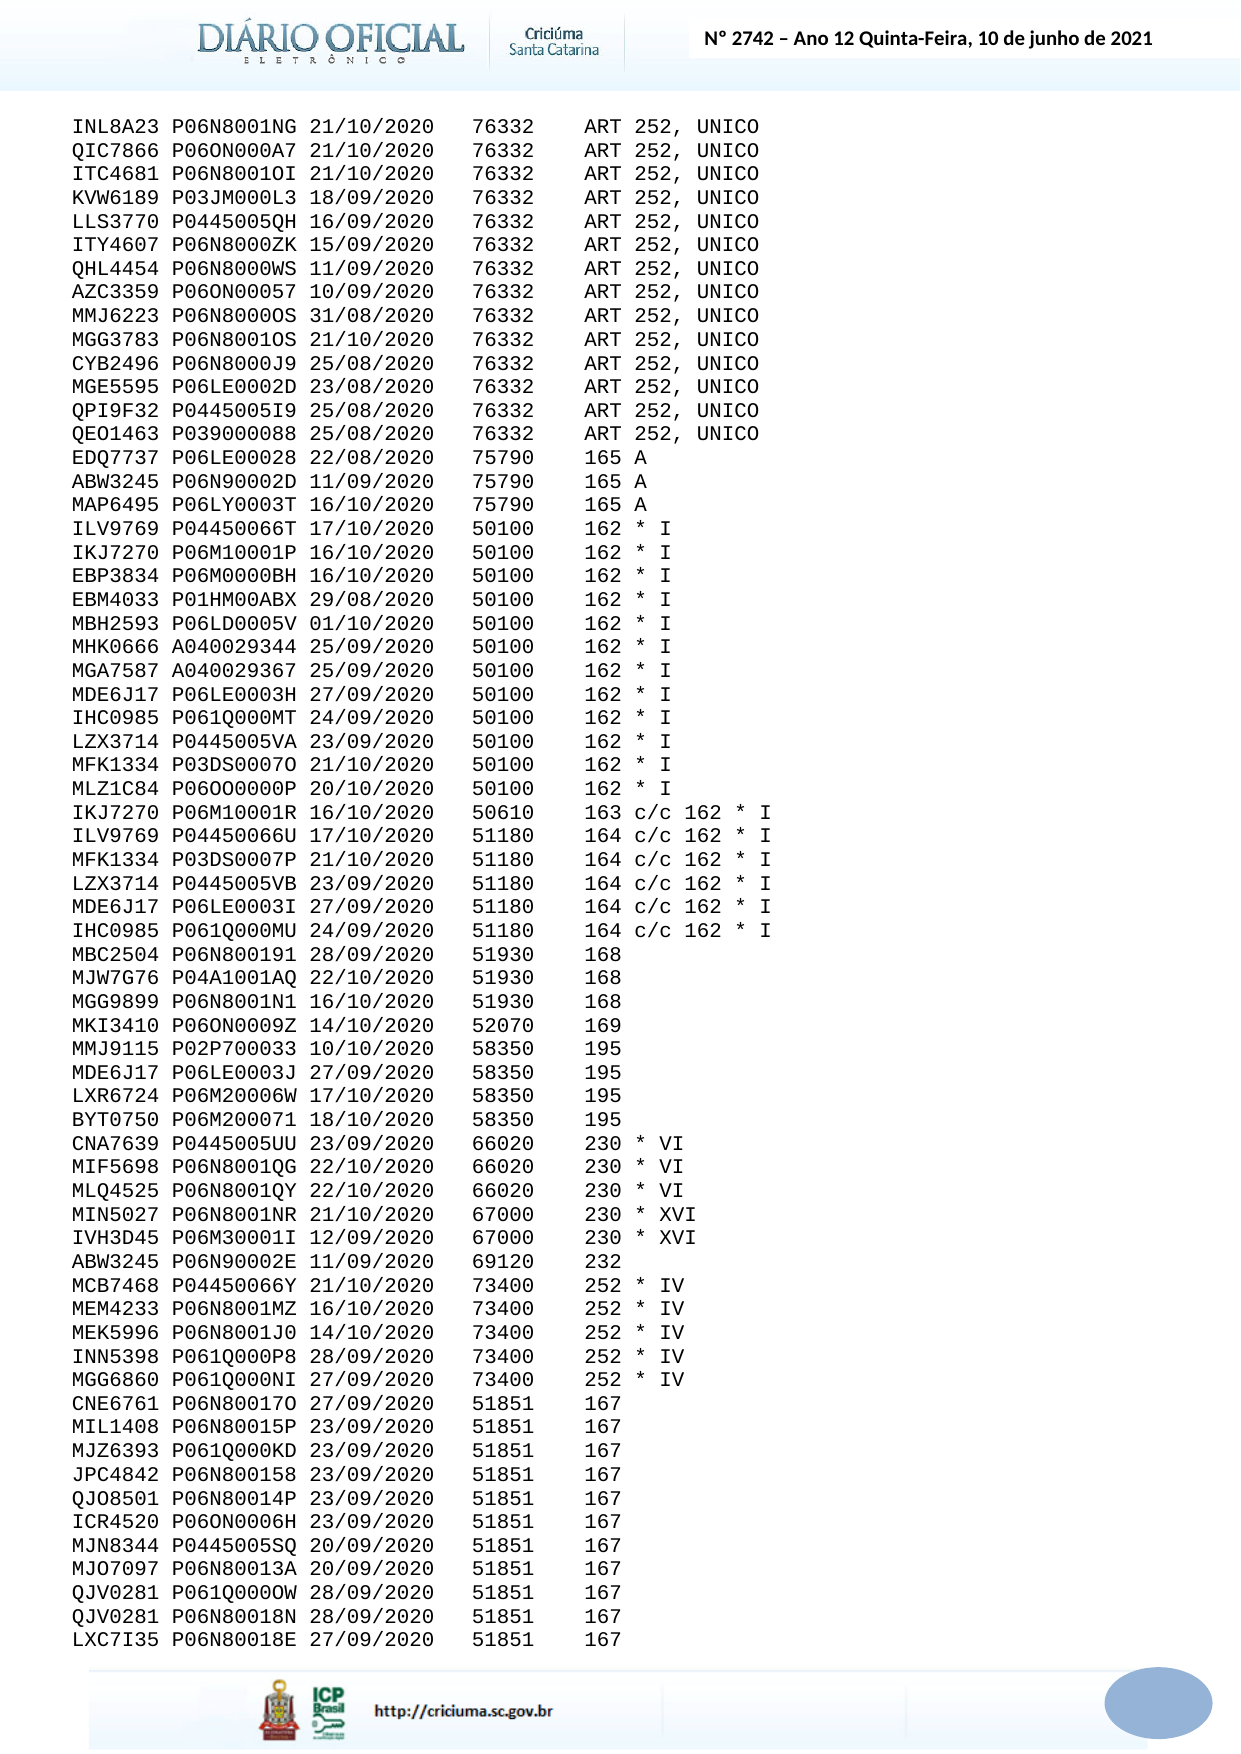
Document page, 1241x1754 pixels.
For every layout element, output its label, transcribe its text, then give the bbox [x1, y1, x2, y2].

text AZC3359 P06ON00057 10/09/2020 76332 ART 252, UNICO [59, 282, 1181, 305]
text LZX3714 P0445005VA 23/09/2020 50100 162 * I [59, 731, 1181, 754]
text ITC4681 P06N8001OI 21/10/2020 76332 ART 252, UNICO [59, 163, 1181, 187]
text QEO1463 P039000088 25/08/2020 76332 ART 252, UNICO [59, 423, 1181, 447]
text IKJ7270 P06M10001P 16/10/2020 50100 162 * I [59, 542, 1181, 565]
text INL8A23 P06N8001NG 21/10/2020 76332 ART 252, UNICO [59, 116, 1181, 140]
text QJO8501 P06N80014P 23/09/2020 51851 167 [59, 1487, 1181, 1511]
text CNA7639 P0445005UU 23/09/2020 66020 230 * VI [59, 1133, 1181, 1156]
text EDQ7737 P06LE00028 22/08/2020 75790 165 A [59, 447, 1181, 471]
text MLQ4525 P06N8001QY 22/10/2020 66020 230 * VI [59, 1180, 1181, 1204]
text MKI3410 P06ON0009Z 14/10/2020 52070 169 [59, 1014, 1181, 1038]
text ITY4607 P06N8000ZK 15/09/2020 76332 ART 252, UNICO [59, 234, 1181, 258]
text LLS3770 P0445005QH 16/09/2020 76332 ART 252, UNICO [59, 211, 1181, 234]
text QJV0281 P06N80018N 28/09/2020 51851 167 [59, 1606, 1181, 1629]
text MIL1408 P06N80015P 23/09/2020 51851 167 [59, 1417, 1181, 1440]
text MJW7G76 P04A1001AQ 22/10/2020 51930 168 [59, 967, 1181, 991]
text EBM4033 P01HM00ABX 29/08/2020 50100 162 * I [59, 589, 1181, 613]
text MEK5996 P06N8001J0 14/10/2020 73400 252 * IV [59, 1322, 1181, 1346]
text MDE6J17 P06LE0003J 27/09/2020 58350 195 [59, 1062, 1181, 1086]
text MBH2593 P06LD0005V 01/10/2020 50100 162 * I [59, 613, 1181, 636]
text IHC0985 P061Q000MT 24/09/2020 50100 162 * I [59, 707, 1181, 731]
text MGA7587 A040029367 25/09/2020 50100 162 * I [59, 660, 1181, 683]
text MDE6J17 P06LE0003H 27/09/2020 50100 162 * I [59, 683, 1181, 707]
text MGG6860 P061Q000NI 27/09/2020 73400 252 * IV [59, 1369, 1181, 1393]
text MEM4233 P06N8001MZ 16/10/2020 73400 252 * IV [59, 1298, 1181, 1322]
text MFK1334 P03DS0007P 21/10/2020 51180 164 c/c 162 * I [59, 849, 1181, 873]
text MGG3783 P06N8001OS 21/10/2020 76332 ART 252, UNICO [59, 329, 1181, 352]
text MGG9899 P06N8001N1 16/10/2020 51930 168 [59, 991, 1181, 1014]
text IVH3D45 P06M30001I 12/09/2020 67000 230 * XVI [59, 1227, 1181, 1251]
text ABW3245 P06N90002E 11/09/2020 69120 232 [59, 1251, 1181, 1275]
text MCB7468 P04450066Y 21/10/2020 73400 252 * IV [59, 1275, 1181, 1298]
text KVW6189 P03JM000L3 18/09/2020 76332 ART 252, UNICO [59, 187, 1181, 211]
text MJO7097 P06N80013A 20/09/2020 51851 167 [59, 1558, 1181, 1582]
text LXR6724 P06M20006W 17/10/2020 58350 195 [59, 1086, 1181, 1109]
text QHL4454 P06N8000WS 11/09/2020 76332 ART 252, UNICO [59, 258, 1181, 282]
text MMJ6223 P06N8000OS 31/08/2020 76332 ART 252, UNICO [59, 305, 1181, 329]
text MHK0666 A040029344 25/09/2020 50100 162 * I [59, 636, 1181, 660]
text MDE6J17 P06LE0003I 27/09/2020 51180 164 c/c 162 * I [59, 896, 1181, 920]
text QJV0281 P061Q000OW 28/09/2020 51851 167 [59, 1582, 1181, 1606]
text MMJ9115 P02P700033 10/10/2020 58350 195 [59, 1038, 1181, 1062]
text MAP6495 P06LY0003T 16/10/2020 75790 165 A [59, 494, 1181, 518]
text LZX3714 P0445005VB 23/09/2020 51180 164 c/c 162 * I [59, 873, 1181, 896]
text MIF5698 P06N8001QG 22/10/2020 66020 230 * VI [59, 1156, 1181, 1180]
text MLZ1C84 P06OO0000P 20/10/2020 50100 162 * I [59, 778, 1181, 802]
text JPC4842 P06N800158 23/09/2020 51851 167 [59, 1464, 1181, 1487]
text INN5398 P061Q000P8 28/09/2020 73400 252 * IV [59, 1346, 1181, 1369]
text IKJ7270 P06M10001R 16/10/2020 50610 163 c/c 162 * I [59, 802, 1181, 825]
text MJN8344 P0445005SQ 20/09/2020 51851 167 [59, 1535, 1181, 1558]
text QPI9F32 P0445005I9 25/08/2020 76332 ART 252, UNICO [59, 400, 1181, 423]
text MBC2504 P06N800191 28/09/2020 51930 168 [59, 944, 1181, 967]
text CYB2496 P06N8000J9 25/08/2020 76332 ART 252, UNICO [59, 352, 1181, 376]
text MJZ6393 P061Q000KD 23/09/2020 51851 167 [59, 1440, 1181, 1464]
text ILV9769 P04450066U 17/10/2020 51180 164 c/c 162 * I [59, 825, 1181, 849]
text EBP3834 P06M0000BH 16/10/2020 50100 162 * I [59, 565, 1181, 589]
text ILV9769 P04450066T 17/10/2020 50100 162 * I [59, 518, 1181, 542]
text ABW3245 P06N90002D 11/09/2020 75790 165 A [59, 471, 1181, 494]
text LXC7I35 P06N80018E 27/09/2020 51851 167 [59, 1629, 1181, 1653]
text IHC0985 P061Q000MU 24/09/2020 51180 164 c/c 162 * I [59, 920, 1181, 944]
text MFK1334 P03DS0007O 21/10/2020 50100 162 * I [59, 754, 1181, 778]
text MGE5595 P06LE0002D 23/08/2020 76332 ART 252, UNICO [59, 376, 1181, 400]
text ICR4520 P06ON0006H 23/09/2020 51851 167 [59, 1511, 1181, 1535]
text QIC7866 P06ON000A7 21/10/2020 76332 ART 252, UNICO [59, 140, 1181, 163]
text MIN5027 P06N8001NR 21/10/2020 67000 230 * XVI [59, 1204, 1181, 1227]
text BYT0750 P06M200071 18/10/2020 58350 195 [59, 1109, 1181, 1133]
text CNE6761 P06N80017O 27/09/2020 51851 167 [59, 1393, 1181, 1417]
